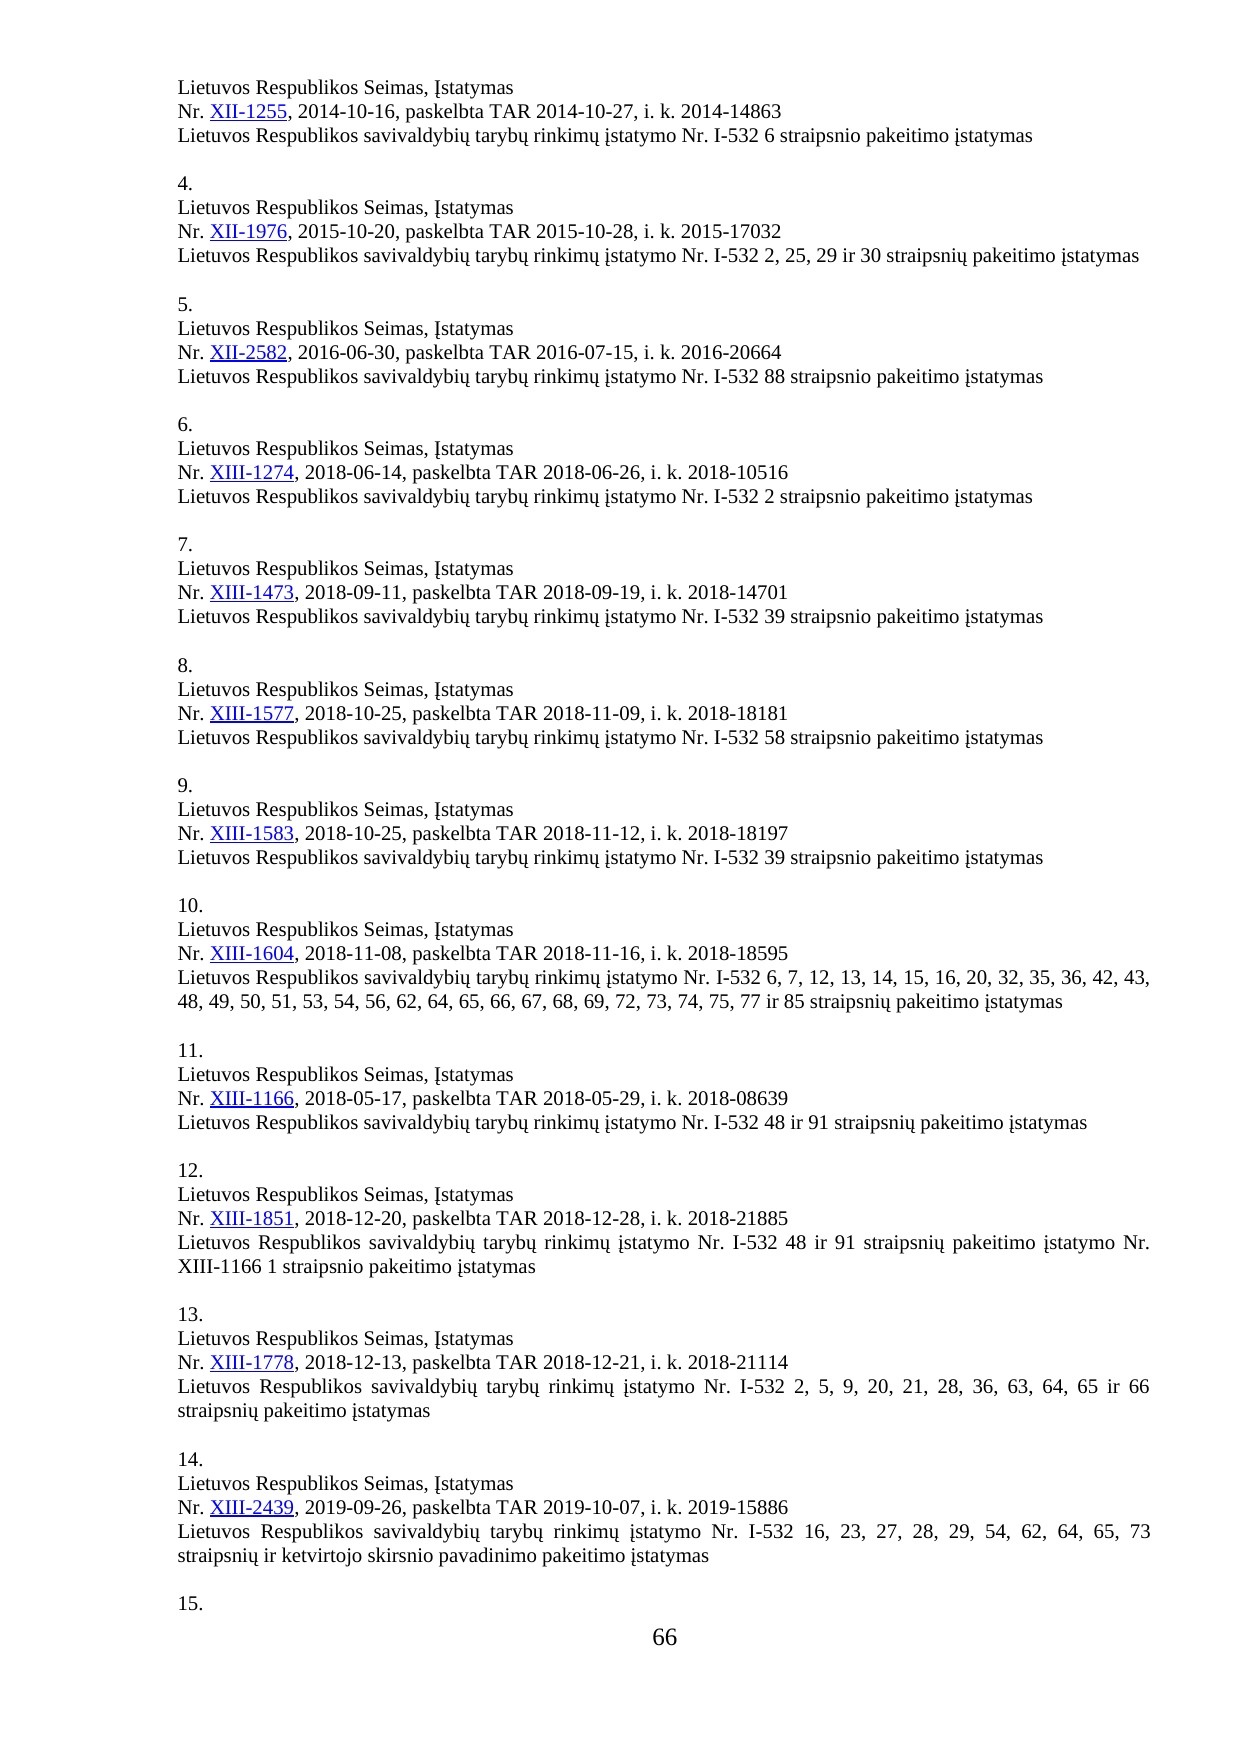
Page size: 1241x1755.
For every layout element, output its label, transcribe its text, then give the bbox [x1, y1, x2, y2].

text Lietuvos Respublikos savivaldybių tarybų rinkimų įstatymo Nr. I-532 88 straipsnio pakeitimo įstatymas [177, 364, 1152, 388]
text 7. [177, 532, 1152, 556]
text 9. [177, 773, 1152, 797]
text Lietuvos Respublikos Seimas, Įstatymas [177, 1182, 1152, 1206]
text Lietuvos Respublikos savivaldybių tarybų rinkimų įstatymo Nr. I-532 39 straipsnio pakeitimo įstatymas [177, 604, 1152, 628]
text Lietuvos Respublikos savivaldybių tarybų rinkimų įstatymo Nr. I-532 2, 5, 9, 20, 21, 28, 36, 63, 64, 65 ir 66 straipsnių pakeitimo įstatymas [177, 1374, 1152, 1422]
text 14. [177, 1447, 1152, 1471]
text Lietuvos Respublikos Seimas, Įstatymas [177, 917, 1152, 941]
text Lietuvos Respublikos Seimas, Įstatymas [177, 797, 1152, 821]
text Lietuvos Respublikos savivaldybių tarybų rinkimų įstatymo Nr. I-532 48 ir 91 straipsnių pakeitimo įstatymas [177, 1110, 1152, 1134]
text 13. [177, 1302, 1152, 1326]
text Nr. XII-1976, 2015-10-20, paskelbta TAR 2015-10-28, i. k. 2015-17032 [177, 219, 1152, 243]
text Lietuvos Respublikos savivaldybių tarybų rinkimų įstatymo Nr. I-532 6 straipsnio pakeitimo įstatymas [177, 123, 1152, 147]
text Nr. XIII-2439, 2019-09-26, paskelbta TAR 2019-10-07, i. k. 2019-15886 [177, 1495, 1152, 1519]
text Lietuvos Respublikos Seimas, Įstatymas [177, 75, 1152, 99]
text Lietuvos Respublikos Seimas, Įstatymas [177, 1471, 1152, 1495]
text 8. [177, 652, 1152, 677]
text Nr. XIII-1778, 2018-12-13, paskelbta TAR 2018-12-21, i. k. 2018-21114 [177, 1350, 1152, 1374]
text Nr. XII-1255, 2014-10-16, paskelbta TAR 2014-10-27, i. k. 2014-14863 [177, 99, 1152, 123]
text Nr. XIII-1577, 2018-10-25, paskelbta TAR 2018-11-09, i. k. 2018-18181 [177, 701, 1152, 725]
text Nr. XIII-1274, 2018-06-14, paskelbta TAR 2018-06-26, i. k. 2018-10516 [177, 460, 1152, 484]
text 6. [177, 412, 1152, 436]
text Lietuvos Respublikos Seimas, Įstatymas [177, 1326, 1152, 1350]
text Nr. XIII-1166, 2018-05-17, paskelbta TAR 2018-05-29, i. k. 2018-08639 [177, 1086, 1152, 1110]
text Lietuvos Respublikos Seimas, Įstatymas [177, 195, 1152, 219]
text 5. [177, 292, 1152, 316]
text Lietuvos Respublikos savivaldybių tarybų rinkimų įstatymo Nr. I-532 48 ir 91 straipsnių pakeitimo įstatymo Nr. XIII-1166 1 straipsnio pakeitimo įstatymas [177, 1230, 1152, 1278]
text Lietuvos Respublikos savivaldybių tarybų rinkimų įstatymo Nr. I-532 39 straipsnio pakeitimo įstatymas [177, 845, 1152, 869]
text Lietuvos Respublikos Seimas, Įstatymas [177, 1062, 1152, 1086]
text 4. [177, 171, 1152, 195]
text Nr. XIII-1604, 2018-11-08, paskelbta TAR 2018-11-16, i. k. 2018-18595 [177, 941, 1152, 965]
text 15. [177, 1591, 1152, 1615]
text Lietuvos Respublikos Seimas, Įstatymas [177, 556, 1152, 580]
text Lietuvos Respublikos Seimas, Įstatymas [177, 677, 1152, 701]
text Lietuvos Respublikos savivaldybių tarybų rinkimų įstatymo Nr. I-532 2 straipsnio pakeitimo įstatymas [177, 484, 1152, 508]
text Lietuvos Respublikos Seimas, Įstatymas [177, 436, 1152, 460]
text 10. [177, 893, 1152, 917]
text Nr. XII-2582, 2016-06-30, paskelbta TAR 2016-07-15, i. k. 2016-20664 [177, 340, 1152, 364]
text Lietuvos Respublikos Seimas, Įstatymas [177, 316, 1152, 340]
text 12. [177, 1158, 1152, 1182]
text Nr. XIII-1583, 2018-10-25, paskelbta TAR 2018-11-12, i. k. 2018-18197 [177, 821, 1152, 845]
text 11. [177, 1037, 1152, 1062]
text Lietuvos Respublikos savivaldybių tarybų rinkimų įstatymo Nr. I-532 6, 7, 12, 13, 14, 15, 16, 20, 32, 35, 36, 42, 43, 48, 49, 50, 51, 53, 54, 56, 62, 64, 65, 66, 67, 68, 69, 72, 73, 74, 75, 77 ir 85 straipsnių pakeitimo įstatymas [177, 965, 1152, 1013]
text Nr. XIII-1851, 2018-12-20, paskelbta TAR 2018-12-28, i. k. 2018-21885 [177, 1206, 1152, 1230]
text Lietuvos Respublikos savivaldybių tarybų rinkimų įstatymo Nr. I-532 2, 25, 29 ir 30 straipsnių pakeitimo įstatymas [177, 243, 1152, 267]
text Lietuvos Respublikos savivaldybių tarybų rinkimų įstatymo Nr. I-532 16, 23, 27, 28, 29, 54, 62, 64, 65, 73 straipsnių ir ketvirtojo skirsnio pavadinimo pakeitimo įstatymas [177, 1519, 1152, 1567]
text Nr. XIII-1473, 2018-09-11, paskelbta TAR 2018-09-19, i. k. 2018-14701 [177, 580, 1152, 604]
text Lietuvos Respublikos savivaldybių tarybų rinkimų įstatymo Nr. I-532 58 straipsnio pakeitimo įstatymas [177, 725, 1152, 749]
